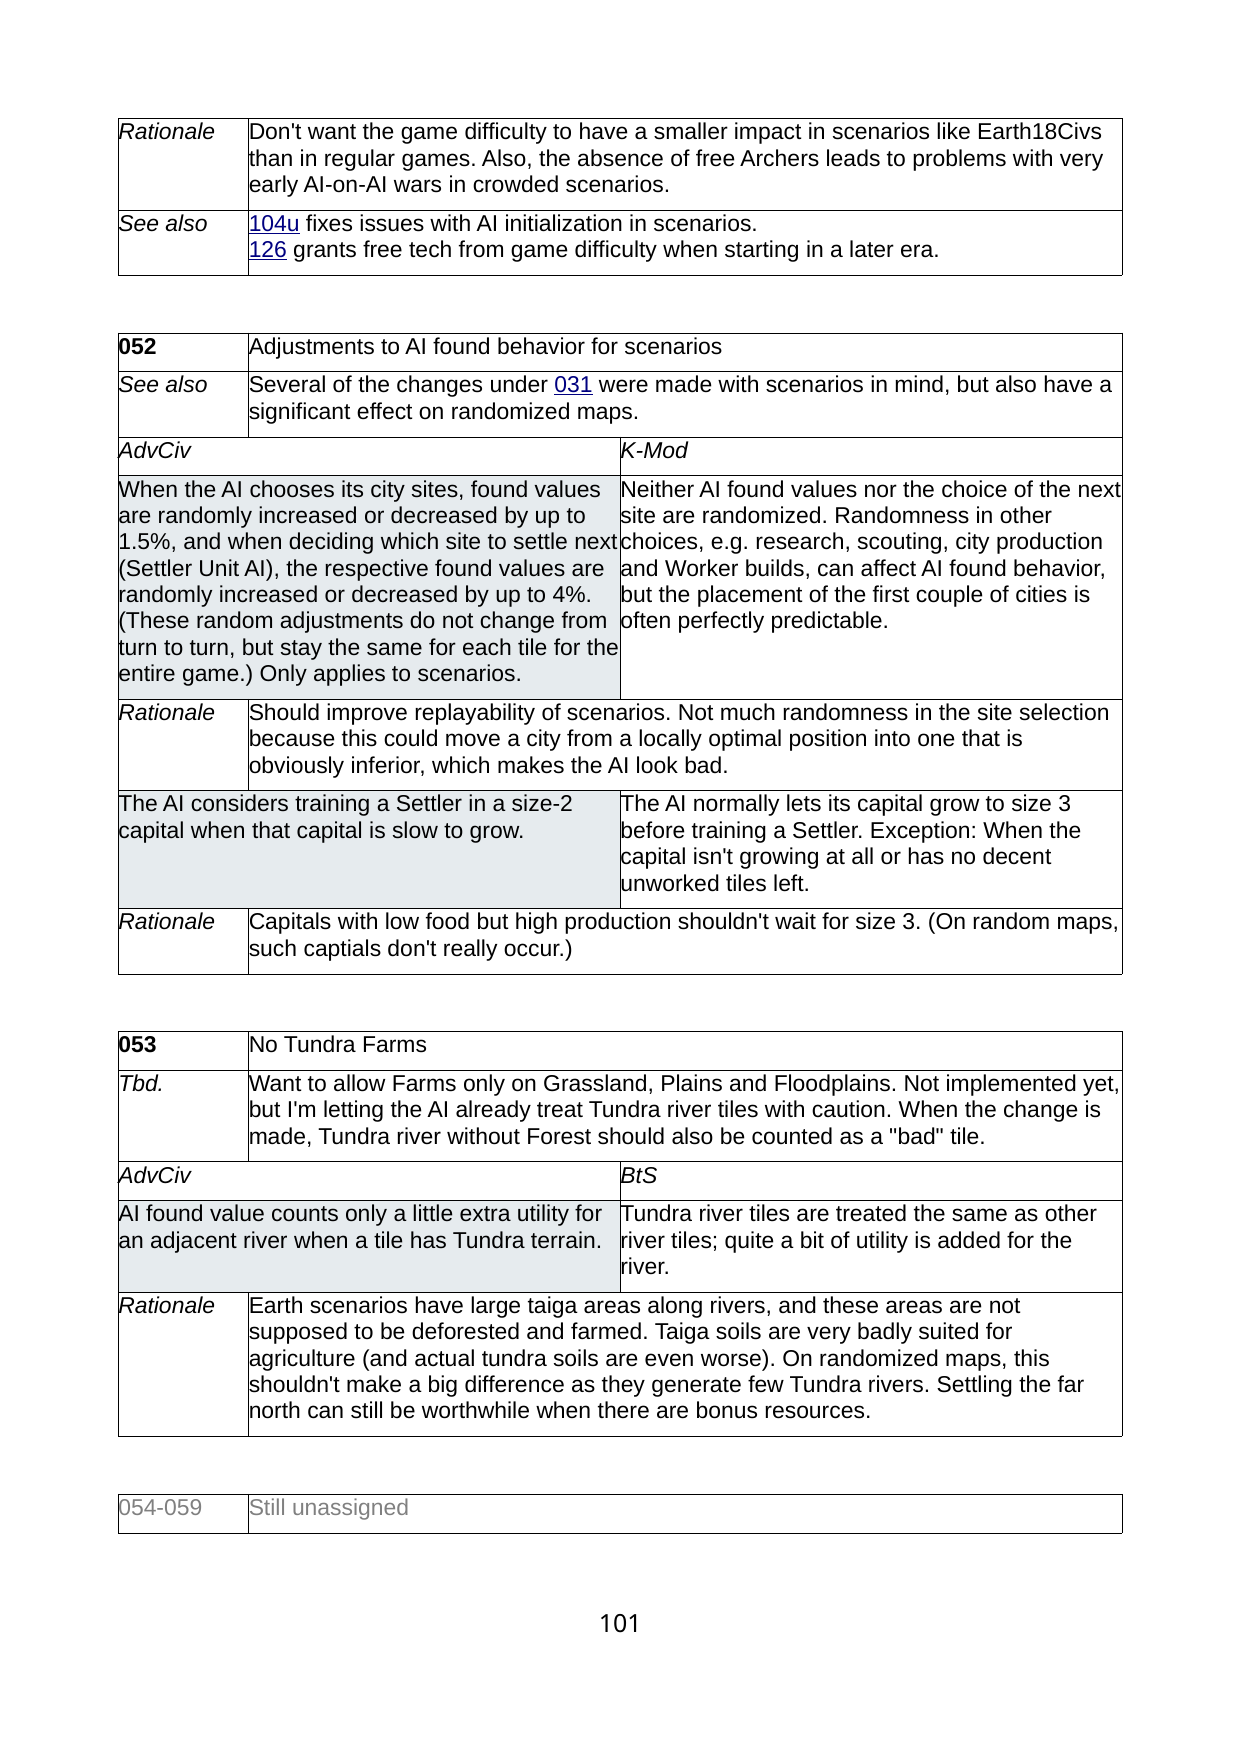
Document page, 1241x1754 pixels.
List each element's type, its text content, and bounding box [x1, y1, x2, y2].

table_cell Several of the changes under 031 were made with scenarios in mind, but also have a significant effect on randomized maps. [249, 372, 1122, 437]
table_header Still unassigned [249, 1495, 1122, 1533]
table_cell When the AI chooses its city sites, found values are randomly increased or decreased by up to 1.5%, and when deciding which site to settle next (Settler Unit AI), the respective found values are randomly increased or decreased by up to 4%. (These random adjustments do not change from turn to turn, but stay the same for each tile for the entire game.) Only applies to scenarios. [119, 476, 620, 699]
table_cell AdvCiv [119, 1162, 620, 1200]
table_cell AdvCiv [119, 438, 620, 475]
table_cell Rationale [119, 700, 248, 790]
table_cell See also [119, 372, 248, 437]
table_cell Rationale [119, 119, 248, 210]
table_header 054-059 [119, 1495, 248, 1533]
table_cell AI found value counts only a little extra utility for an adjacent river when a tile has Tundra terrain. [119, 1201, 620, 1292]
table_cell Rationale [119, 909, 248, 973]
table_cell K-Mod [621, 438, 1122, 475]
table_cell See also [119, 211, 248, 275]
table_header 053 [119, 1032, 248, 1070]
table_cell Rationale [119, 1293, 248, 1436]
table_header 052 [119, 334, 248, 371]
table_header Adjustments to AI found behavior for scenarios [249, 334, 1122, 371]
table_cell Want to allow Farms only on Grassland, Plains and Floodplains. Not implemented yet, but I'm letting the AI already treat Tundra river tiles with caution. When the change is made, Tundra river without Forest should also be counted as a "bad" tile. [249, 1071, 1122, 1161]
table_cell The AI considers training a Settler in a size-2 capital when that capital is slow to grow. [119, 791, 620, 908]
table_cell Tundra river tiles are treated the same as other river tiles; quite a bit of utility is added for the river. [621, 1201, 1122, 1292]
table_cell 104u fixes issues with AI initialization in scenarios. 126 grants free tech from game difficulty when starting in a later era. [249, 211, 1122, 275]
table_cell Earth scenarios have large taiga areas along rivers, and these areas are not supposed to be deforested and farmed. Taiga soils are very badly suited for agriculture (and actual tundra soils are even worse). On randomized maps, this shouldn't make a big difference as they generate few Tundra rivers. Settling the far north can still be worthwhile when there are bonus resources. [249, 1293, 1122, 1436]
table_cell Tbd. [119, 1071, 248, 1161]
table_cell BtS [621, 1162, 1122, 1200]
table_cell The AI normally lets its capital grow to size 3 before training a Settler. Exception: When the capital isn't growing at all or has no decent unworked tiles left. [621, 791, 1122, 908]
table_header No Tundra Farms [249, 1032, 1122, 1070]
table_cell Capitals with low food but high production shouldn't wait for size 3. (On random maps, such captials don't really occur.) [249, 909, 1122, 973]
table_cell Neither AI found values nor the choice of the next site are randomized. Randomness in other choices, e.g. research, scouting, city production and Worker builds, can affect AI found behavior, but the placement of the first couple of cities is often perfectly predictable. [621, 476, 1122, 699]
table_cell Should improve replayability of scenarios. Not much randomness in the site selection because this could move a city from a locally optimal position into one that is obviously inferior, which makes the AI look bad. [249, 700, 1122, 790]
table_cell Don't want the game difficulty to have a smaller impact in scenarios like Earth18Civs than in regular games. Also, the absence of free Archers leads to problems with very early AI-on-AI wars in crowded scenarios. [249, 119, 1122, 210]
